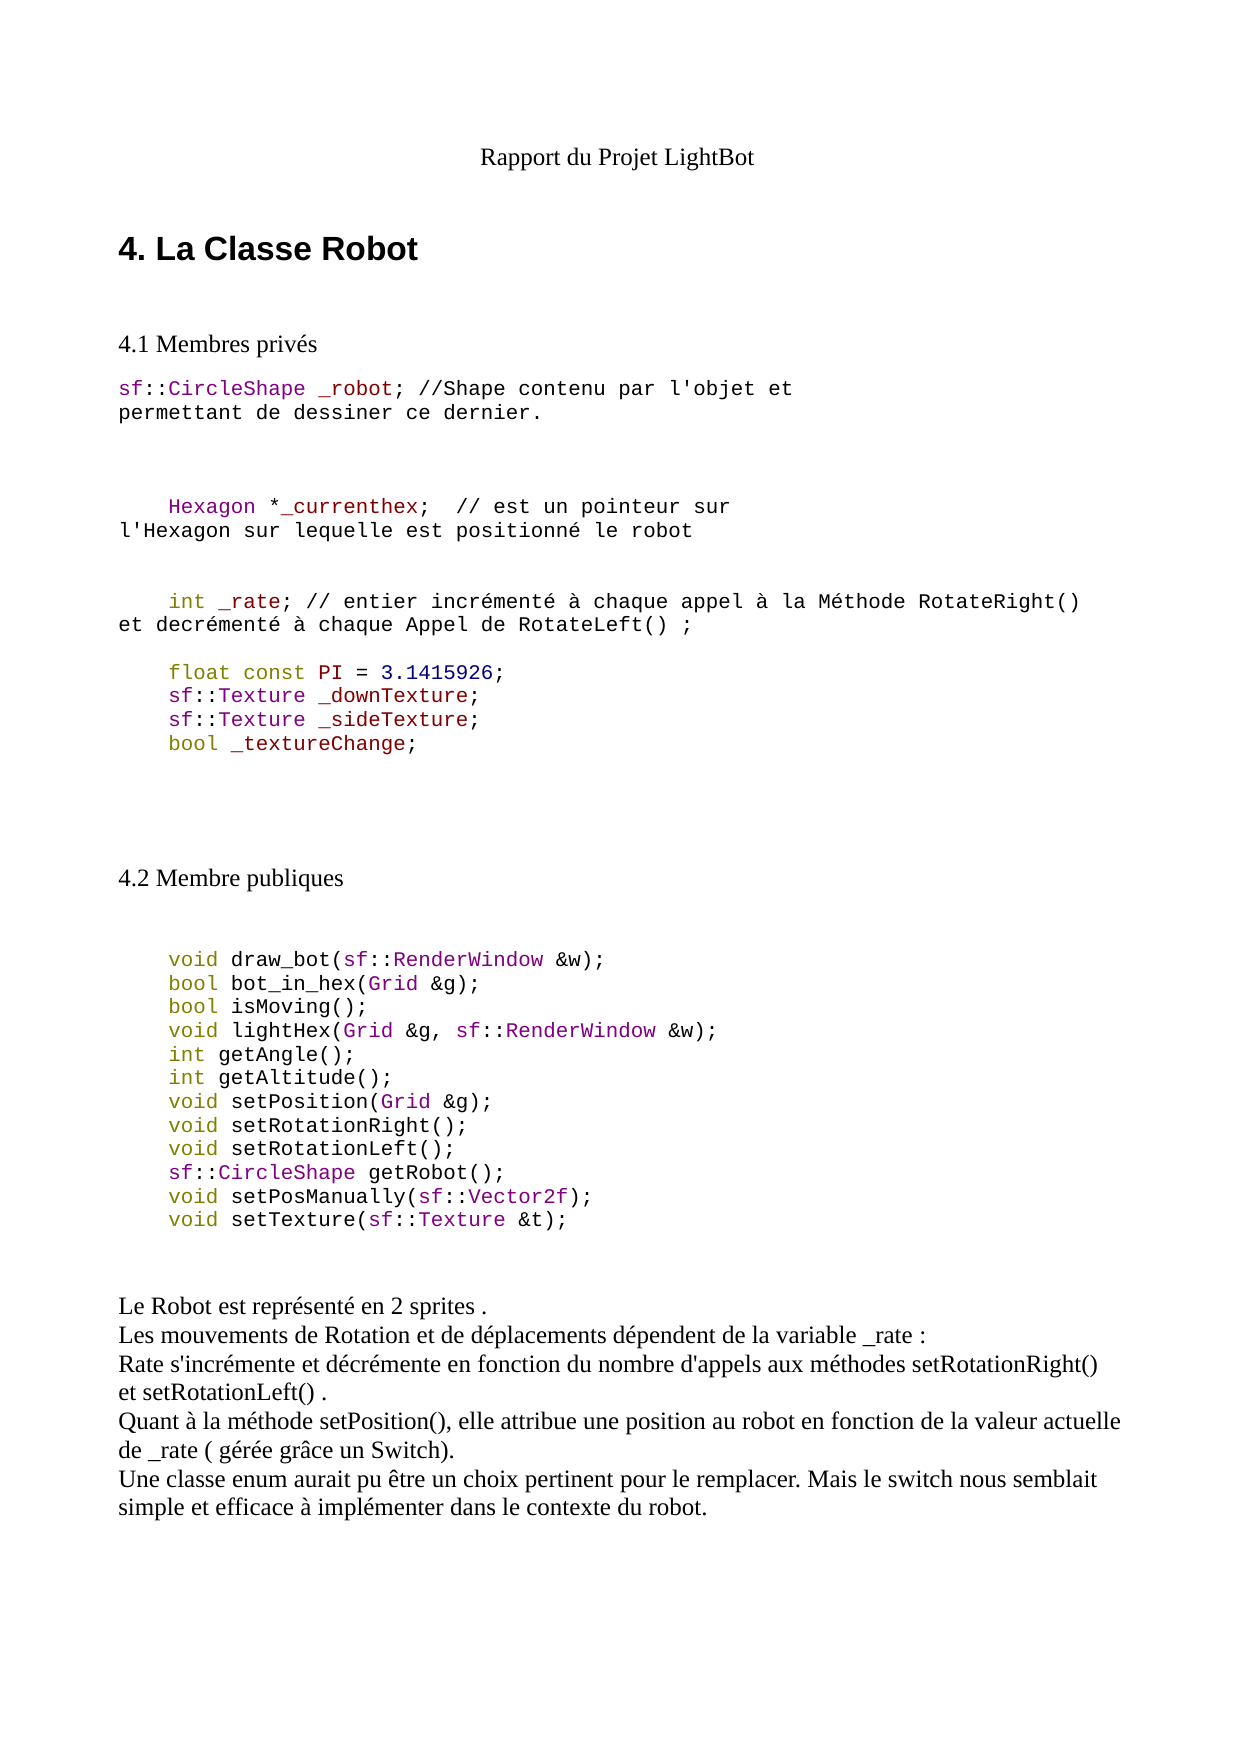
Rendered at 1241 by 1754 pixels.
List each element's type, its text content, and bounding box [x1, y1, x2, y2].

text bool bot_in_hex(Grid &g); [118, 973, 1122, 996]
text void setPosition(Grid &g); [118, 1091, 1122, 1115]
text et decrémenté à chaque Appel de RotateLeft() ; [118, 614, 1122, 638]
text sf::CircleShape getRobot(); [118, 1162, 1122, 1186]
text bool _textureChange; [118, 733, 1122, 756]
text Une classe enum aurait pu être un choix pertinent pour le remplacer. Mais le switch nous semblait simple et efficace à implémenter dans le contexte du robot. [118, 1464, 1122, 1521]
text sf::Texture _downTexture; [118, 685, 1122, 709]
text void setTexture(sf::Texture &t); [118, 1209, 1122, 1233]
text permettant de dessiner ce dernier. [118, 402, 1122, 425]
text void setPosManually(sf::Vector2f); [118, 1186, 1122, 1209]
text Rate s'incrémente et décrémente en fonction du nombre d'appels aux méthodes setRotationRight() et setRotationLeft() . [118, 1349, 1122, 1406]
text Hexagon *_currenthex; // est un pointeur sur [118, 496, 1122, 520]
text 4.2 Membre publiques [118, 863, 1122, 892]
text 4.1 Membres privés [118, 329, 1122, 358]
text void setRotationLeft(); [118, 1138, 1122, 1162]
text void setRotationRight(); [118, 1115, 1122, 1138]
text void draw_bot(sf::RenderWindow &w); [118, 949, 1122, 973]
text void lightHex(Grid &g, sf::RenderWindow &w); [118, 1020, 1122, 1044]
text sf::Texture _sideTexture; [118, 709, 1122, 733]
text int _rate; // entier incrémenté à chaque appel à la Méthode RotateRight() [118, 591, 1122, 614]
text float const PI = 3.1415926; [118, 662, 1122, 685]
text bool isMoving(); [118, 996, 1122, 1020]
text int getAltitude(); [118, 1067, 1122, 1091]
text Les mouvements de Rotation et de déplacements dépendent de la variable _rate : [118, 1320, 1122, 1349]
text int getAngle(); [118, 1044, 1122, 1067]
subtitle 4. La Classe Robot [118, 229, 1122, 267]
text sf::CircleShape _robot; //Shape contenu par l'objet et [118, 378, 1122, 402]
text Quant à la méthode setPosition(), elle attribue une position au robot en fonction de la valeur actuelle de _rate ( gérée grâce un Switch). [118, 1406, 1122, 1464]
text l'Hexagon sur lequelle est positionné le robot [118, 520, 1122, 543]
text Le Robot est représenté en 2 sprites . [118, 1291, 1122, 1320]
